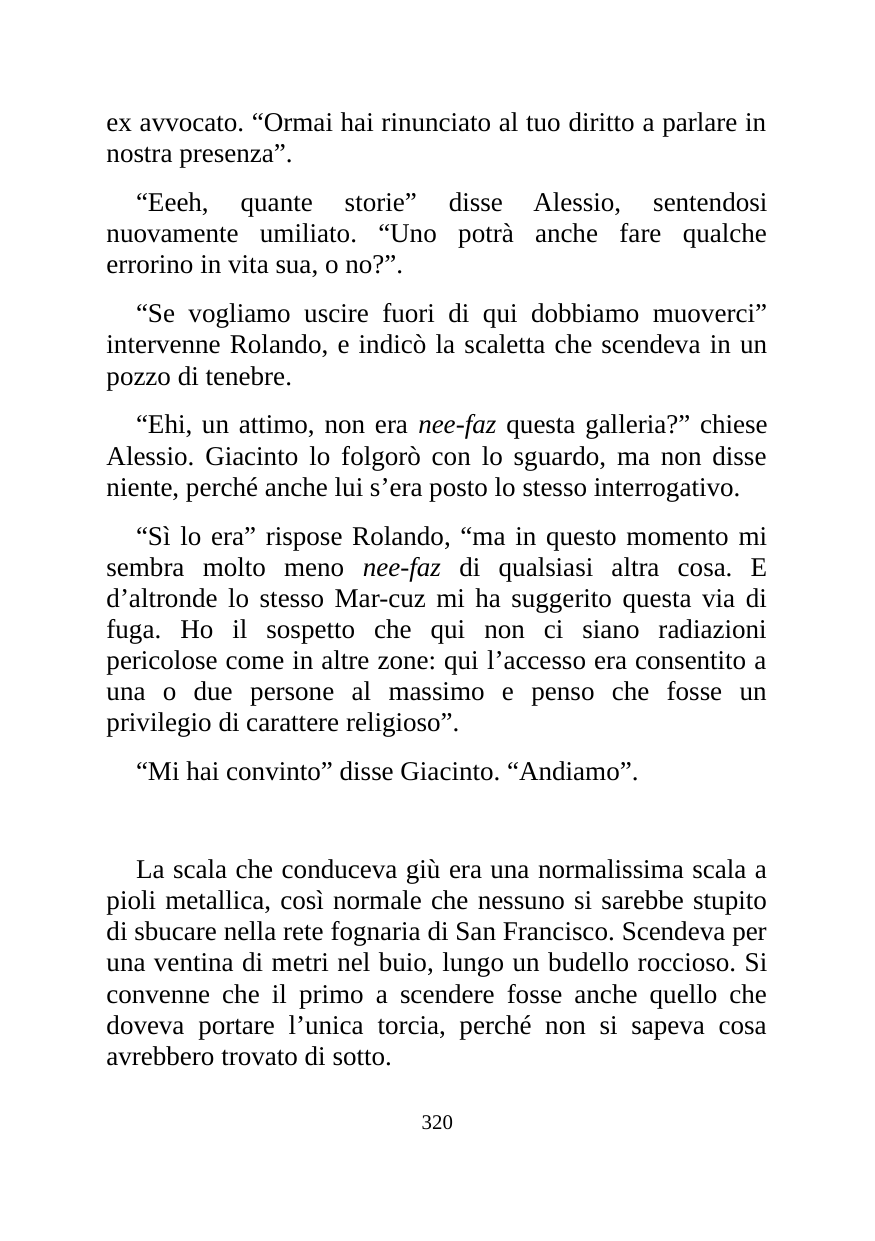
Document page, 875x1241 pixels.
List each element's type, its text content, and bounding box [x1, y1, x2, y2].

text “Ehi, un attimo, non era nee-faz questa galleria?” chiese Alessio. Giacinto lo folgorò con lo sguardo, ma non disse niente, perché anche lui s’era posto lo stesso interrogativo. [106, 408, 768, 502]
text “Mi hai convinto” disse Giacinto. “Andiamo”. [106, 755, 768, 787]
text “Eeeh, quante storie” disse Alessio, sentendosi nuovamente umiliato. “Uno potrà anche fare qualche errorino in vita sua, o no?”. [106, 186, 768, 280]
text “Se vogliamo uscire fuori di qui dobbiamo muoverci” intervenne Rolando, e indicò la scaletta che scendeva in un pozzo di tenebre. [106, 297, 768, 391]
text ex avvocato. “Ormai hai rinunciato al tuo diritto a parlare in nostra presenza”. [106, 106, 768, 168]
text La scala che conduceva giù era una normalissima scala a pioli metallica, così normale che nessuno si sarebbe stupito di sbucare nella rete fognaria di San Francisco. Scendeva per una ventina di metri nel buio, lungo un budello roccioso. Si convenne che il primo a scendere fosse anche quello che doveva portare l’unica torcia, perché non si sapeva cosa avrebbero trovato di sotto. [106, 853, 768, 1071]
text “Sì lo era” rispose Rolando, “ma in questo momento mi sembra molto meno nee-faz di qualsiasi altra cosa. E d’altronde lo stesso Mar-cuz mi ha suggerito questa via di fuga. Ho il sospetto che qui non ci siano radiazioni pericolose come in altre zone: qui l’accesso era consentito a una o due persone al massimo e penso che fosse un privilegio di carattere religioso”. [106, 520, 768, 738]
